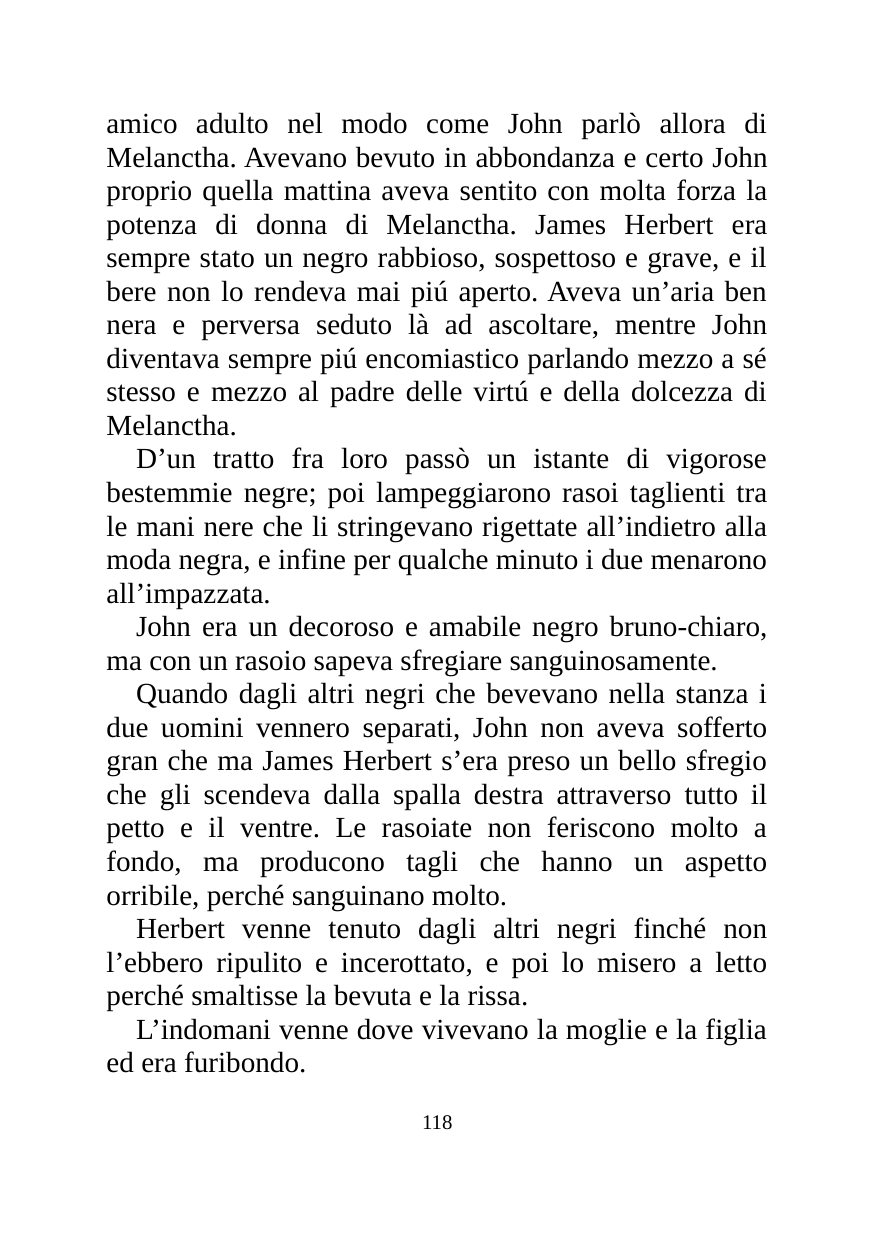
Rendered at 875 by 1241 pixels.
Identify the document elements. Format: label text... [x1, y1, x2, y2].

text John era un decoroso e amabile negro bruno-chiaro, ma con un rasoio sapeva sfregiare sanguinosamente. [106, 609, 768, 676]
text D’un tratto fra loro passò un istante di vigorose bestemmie negre; poi lampeggiarono rasoi taglienti tra le mani nere che li stringevano rigettate all’indietro alla moda negra, e infine per qualche minuto i due menarono all’impazzata. [106, 442, 768, 609]
text amico adulto nel modo come John parlò allora di Melanctha. Avevano bevuto in abbondanza e certo John proprio quella mattina aveva sentito con molta forza la potenza di donna di Melanctha. James Herbert era sempre stato un negro rabbioso, sospettoso e grave, e il bere non lo rendeva mai piú aperto. Aveva un’aria ben nera e perversa seduto là ad ascoltare, mentre John diventava sempre piú encomiastico parlando mezzo a sé stesso e mezzo al padre delle virtú e della dolcezza di Melanctha. [106, 106, 768, 442]
text L’indomani venne dove vivevano la moglie e la figlia ed era furibondo. [106, 1012, 768, 1079]
text Quando dagli altri negri che bevevano nella stanza i due uomini vennero separati, John non aveva sofferto gran che ma James Herbert s’era preso un bello sfregio che gli scendeva dalla spalla destra attraverso tutto il petto e il ventre. Le rasoiate non feriscono molto a fondo, ma producono tagli che hanno un aspetto orribile, perché sanguinano molto. [106, 676, 768, 911]
text Herbert venne tenuto dagli altri negri finché non l’ebbero ripulito e incerottato, e poi lo misero a letto perché smaltisse la bevuta e la rissa. [106, 911, 768, 1012]
